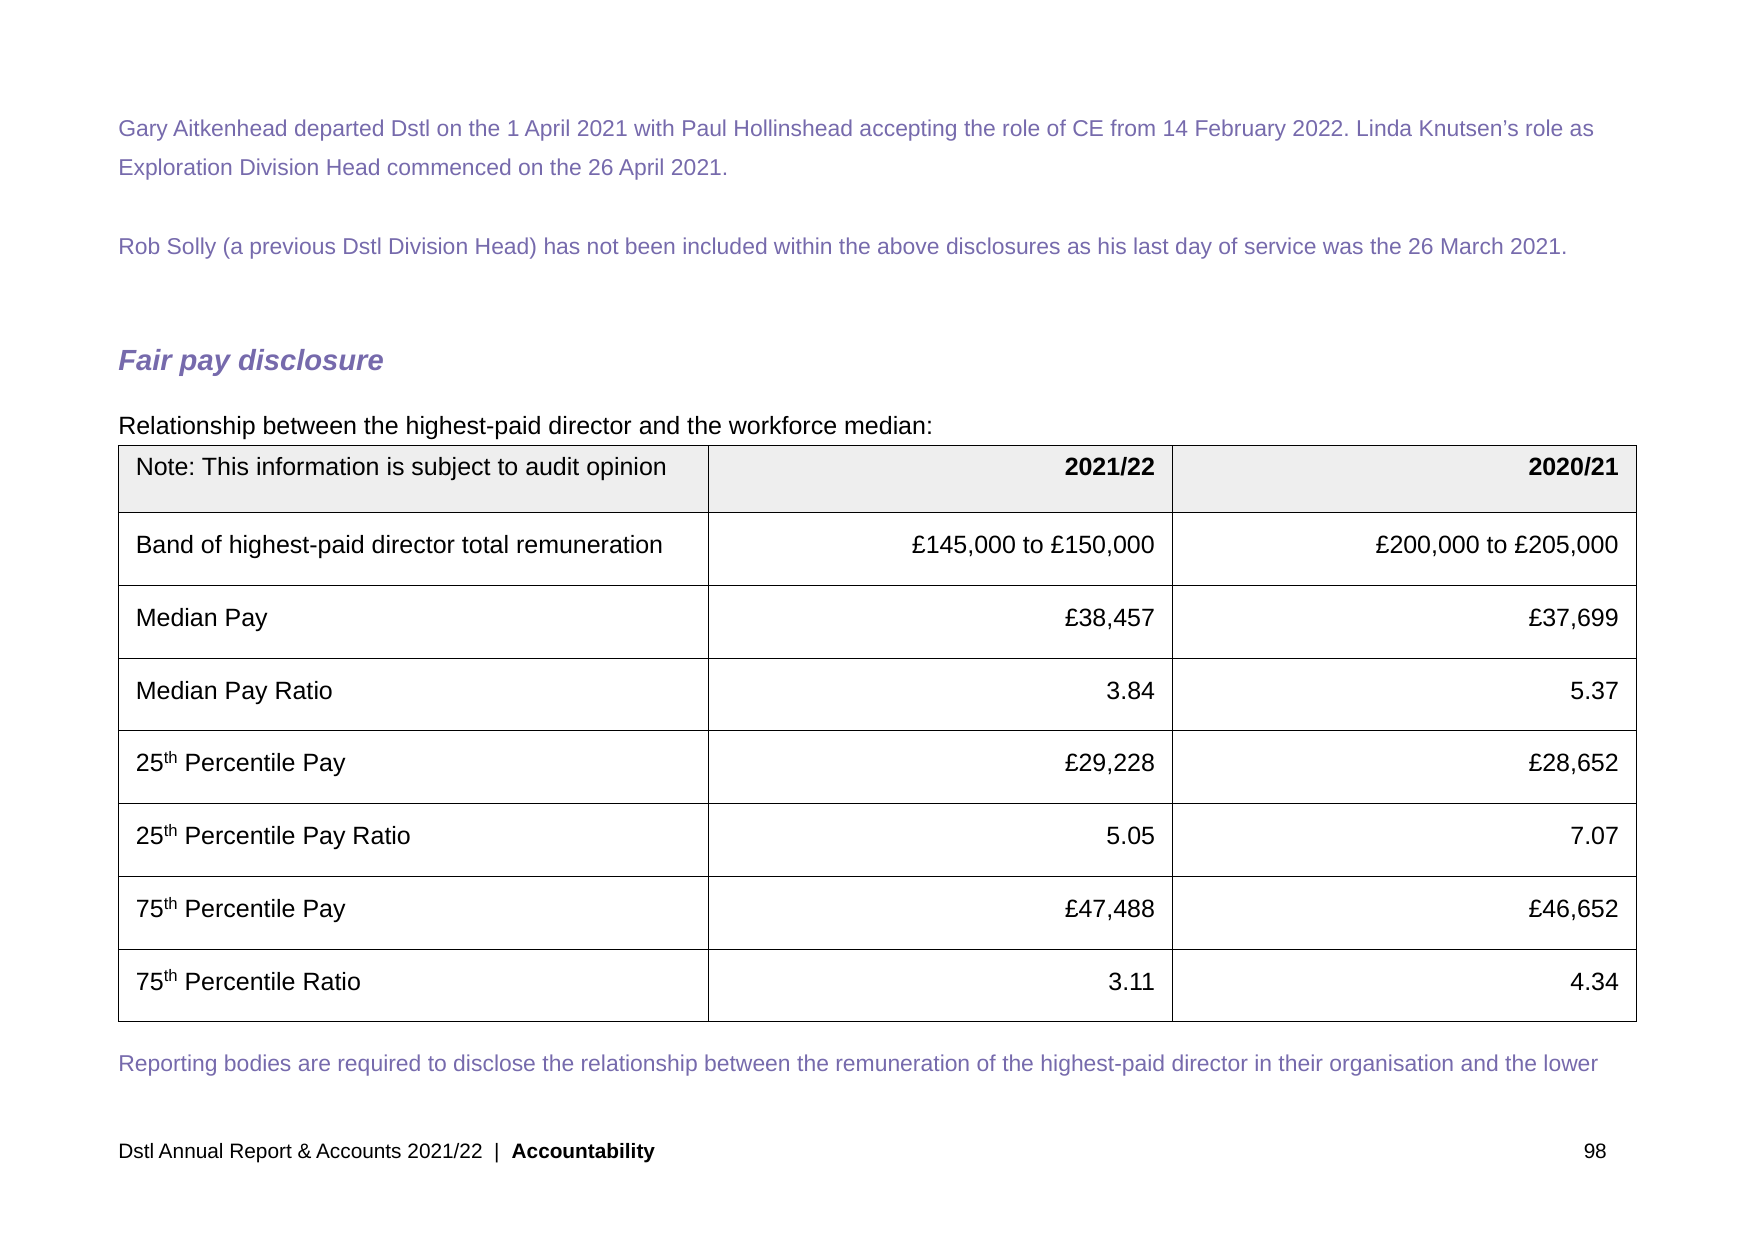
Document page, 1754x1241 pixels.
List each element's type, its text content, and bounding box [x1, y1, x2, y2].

table_cell £38,457 [709, 586, 1172, 658]
subtitle Fair pay disclosure [118, 343, 1636, 376]
table_cell £29,228 [709, 731, 1172, 803]
table_cell 4.34 [1173, 950, 1636, 1021]
table_cell 7.07 [1173, 804, 1636, 876]
table_cell 25th Percentile Pay Ratio [119, 804, 708, 876]
table_header 2021/22 [709, 446, 1172, 512]
table_cell Median Pay Ratio [119, 659, 708, 730]
table_cell £46,652 [1173, 877, 1636, 948]
table_cell 3.11 [709, 950, 1172, 1021]
table_cell £145,000 to £150,000 [709, 513, 1172, 585]
text Relationship between the highest-paid director and the workforce median: [118, 411, 1636, 439]
table_cell £200,000 to £205,000 [1173, 513, 1636, 585]
table_header Note: This information is subject to audit opinion [119, 446, 708, 512]
table_cell 5.37 [1173, 659, 1636, 730]
table_cell £47,488 [709, 877, 1172, 948]
table_cell 3.84 [709, 659, 1172, 730]
table_cell Median Pay [119, 586, 708, 658]
text Rob Solly (a previous Dstl Division Head) has not been included within the above disclosures as his last day of service was the 26 March 2021. [118, 233, 1636, 259]
table_cell £28,652 [1173, 731, 1636, 803]
table_cell 75th Percentile Ratio [119, 950, 708, 1021]
table_cell 25th Percentile Pay [119, 731, 708, 803]
table_cell Band of highest-paid director total remuneration [119, 513, 708, 585]
table_cell £37,699 [1173, 586, 1636, 658]
text Gary Aitkenhead departed Dstl on the 1 April 2021 with Paul Hollinshead accepting the role of CE from 14 February 2022. Linda Knutsen’s role as Exploration Division Head commenced on the 26 April 2021. [118, 114, 1636, 180]
table_cell 75th Percentile Pay [119, 877, 708, 948]
table_header 2020/21 [1173, 446, 1636, 512]
table_cell 5.05 [709, 804, 1172, 876]
text Reporting bodies are required to disclose the relationship between the remuneration of the highest-paid director in their organisation and the lower [118, 1050, 1636, 1077]
